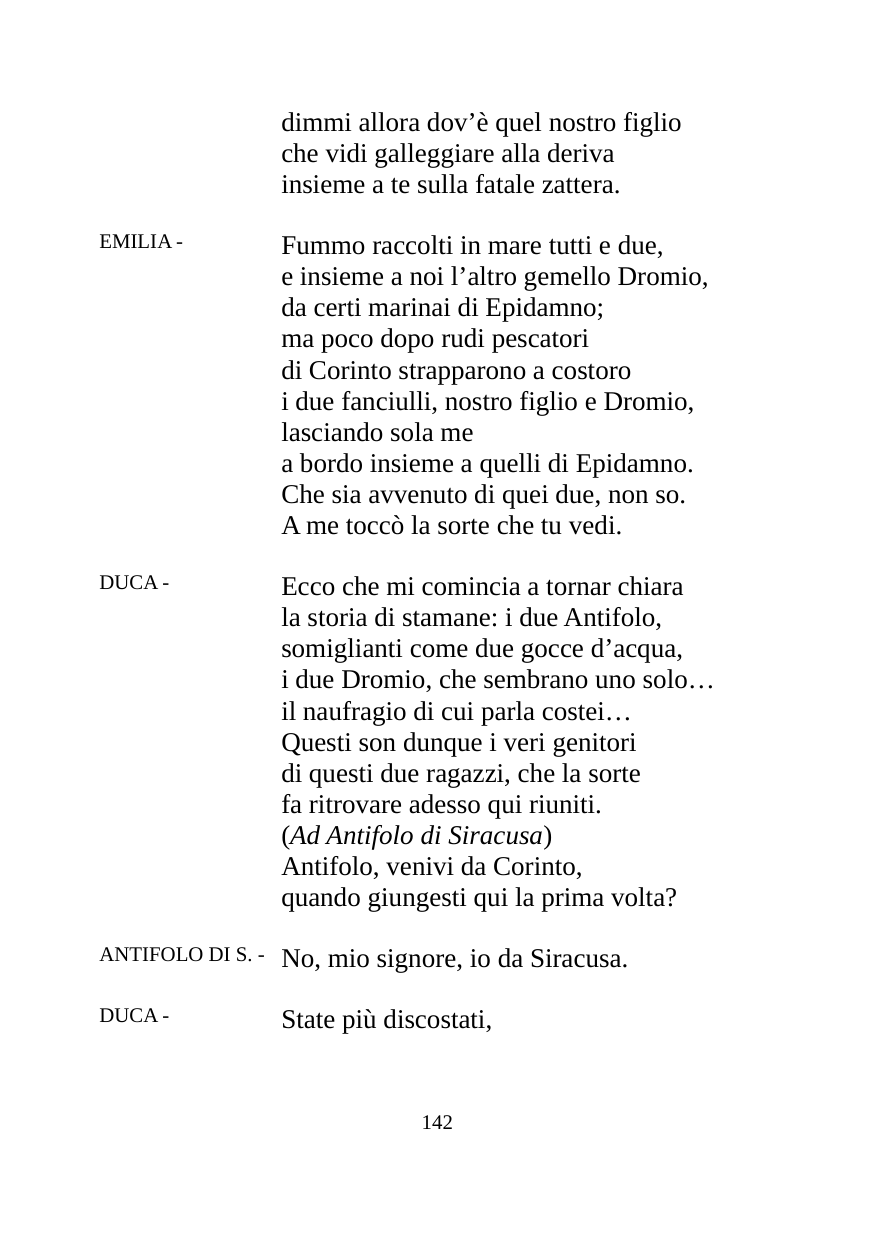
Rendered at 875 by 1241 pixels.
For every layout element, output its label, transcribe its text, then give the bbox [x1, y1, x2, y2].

table_cell Ecco che mi comincia a tornar chiara la storia di stamane: i due Antifolo, somiglianti come due gocce d’acqua, i due Dromio, che sembrano uno solo… il naufragio di cui parla costei… Questi son dunque i veri genitori di questi due ragazzi, che la sorte fa ritrovare adesso qui riuniti. (Ad Antifolo di Siracusa) Antifolo, venivi da Corinto, quando giungesti qui la prima volta? [274, 570, 783, 942]
table_cell DUCA - [92, 570, 274, 942]
table_cell [92, 106, 274, 229]
table_cell Fummo raccolti in mare tutti e due, e insieme a noi l’altro gemello Dromio, da certi marinai di Epidamno; ma poco dopo rudi pescatori di Corinto strapparono a costoro i due fanciulli, nostro figlio e Dromio, lasciando sola me a bordo insieme a quelli di Epidamno. Che sia avvenuto di quei due, non so. A me toccò la sorte che tu vedi. [274, 229, 783, 570]
table_cell DUCA - [92, 1003, 274, 1034]
table_cell dimmi allora dov’è quel nostro figlio che vidi galleggiare alla deriva insieme a te sulla fatale zattera. [274, 106, 783, 229]
table_cell No, mio signore, io da Siracusa. [274, 942, 783, 1003]
table_cell EMILIA - [92, 229, 274, 570]
table_cell ANTIFOLO DI S. - [92, 942, 274, 1003]
table_cell State più discostati, [274, 1003, 783, 1034]
